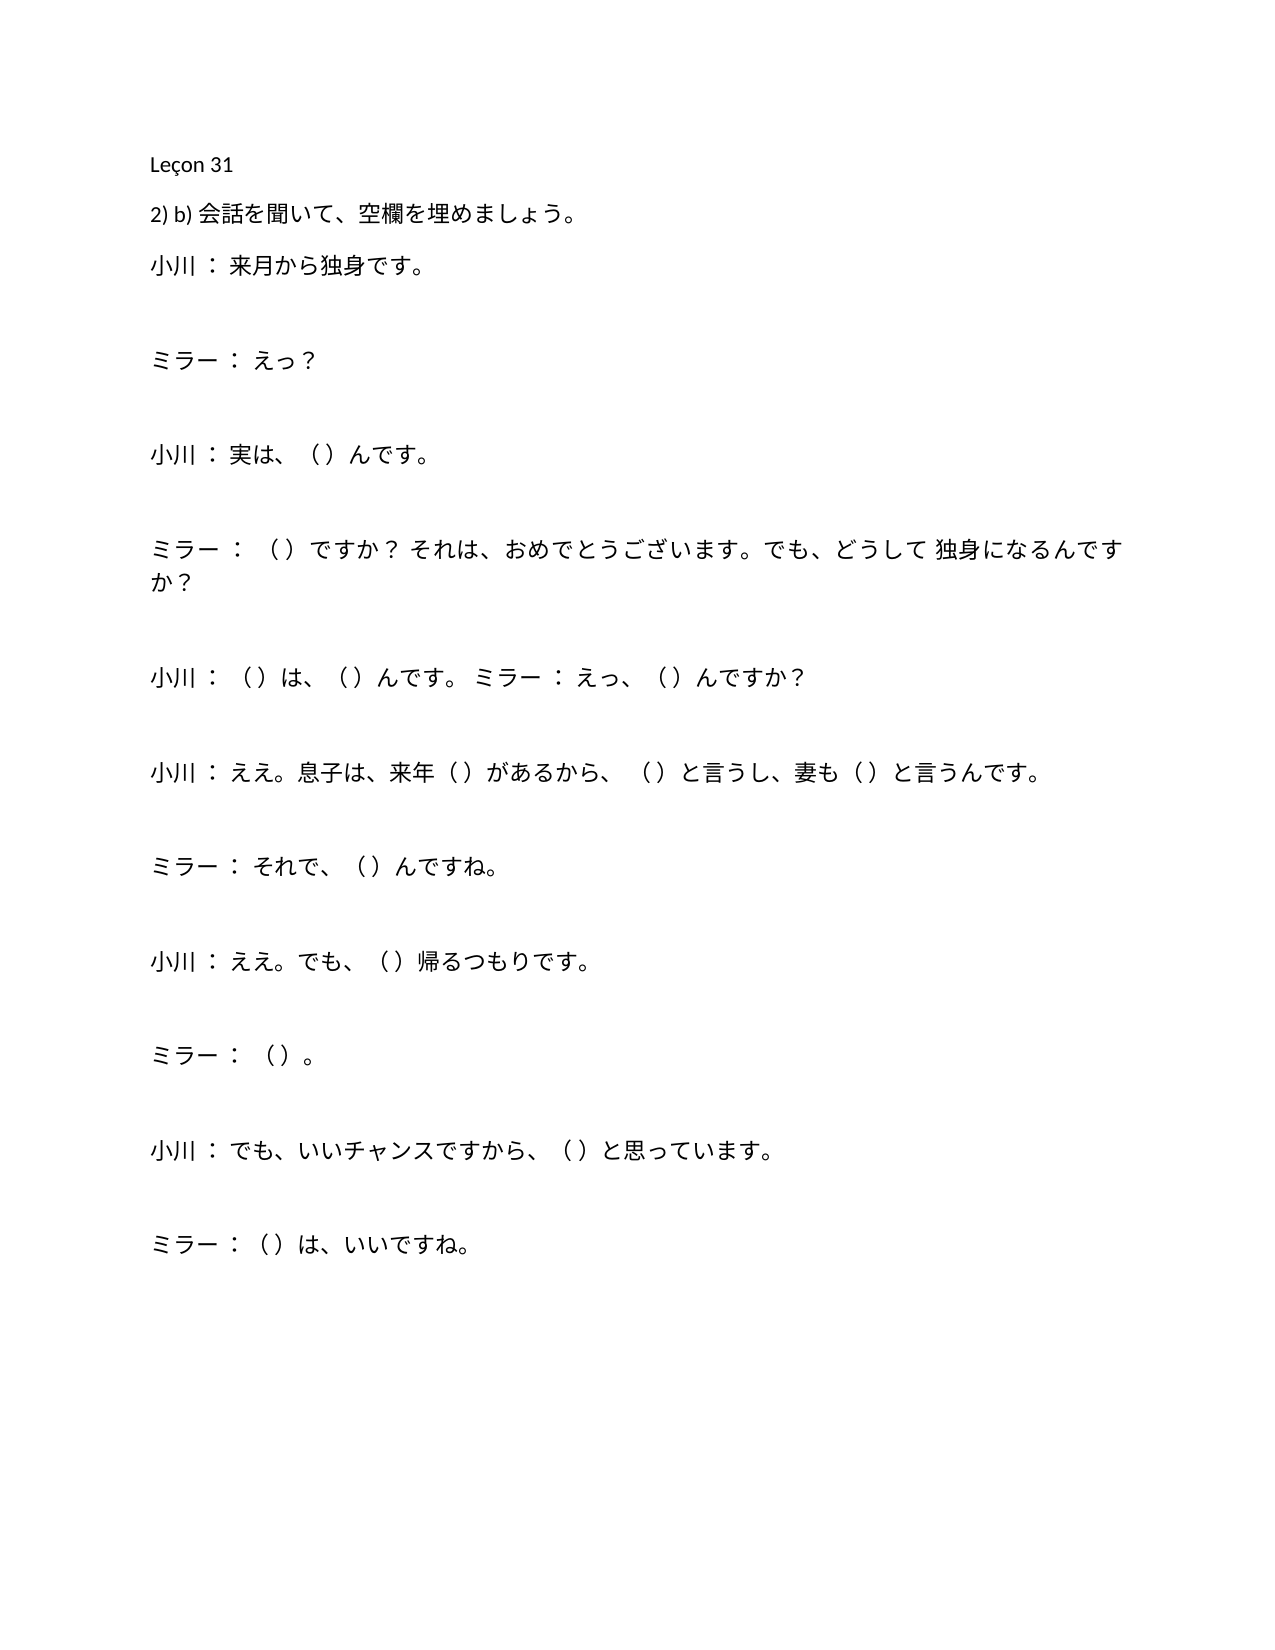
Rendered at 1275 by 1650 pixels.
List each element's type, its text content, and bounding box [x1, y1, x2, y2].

text ミラー ： えっ？ [150, 343, 1125, 376]
text 小川 ： ええ。息子は、来年（ ）があるから、 （ ）と言うし、妻も（ ）と言うんです。 [150, 754, 1125, 788]
text ミラー ： それで、（ ）んですね。 [150, 849, 1125, 882]
text 小川 ： でも、いいチャンスですから、（ ）と思っています。 [150, 1133, 1125, 1166]
text 小川 ： 来月から独身です。 [150, 248, 1125, 281]
text ミラー ： （ ）ですか？ それは、おめでとうございます。でも、どうして 独身になるんですか？ [150, 532, 1125, 598]
text ミラー ： （ ）。 [150, 1038, 1125, 1071]
text 小川 ： ええ。でも、（ ）帰るつもりです。 [150, 943, 1125, 977]
text 2) b) 会話を聞いて、空欄を埋めましょう。 [150, 196, 1125, 229]
text ミラー ：（ ）は、いいですね。 [150, 1227, 1125, 1261]
text Leçon 31 [150, 150, 1125, 178]
text 小川 ： （ ）は、（ ）んです。 ミラー ： えっ、（ ）んですか？ [150, 660, 1125, 693]
text 小川 ： 実は、（ ）んです。 [150, 437, 1125, 471]
